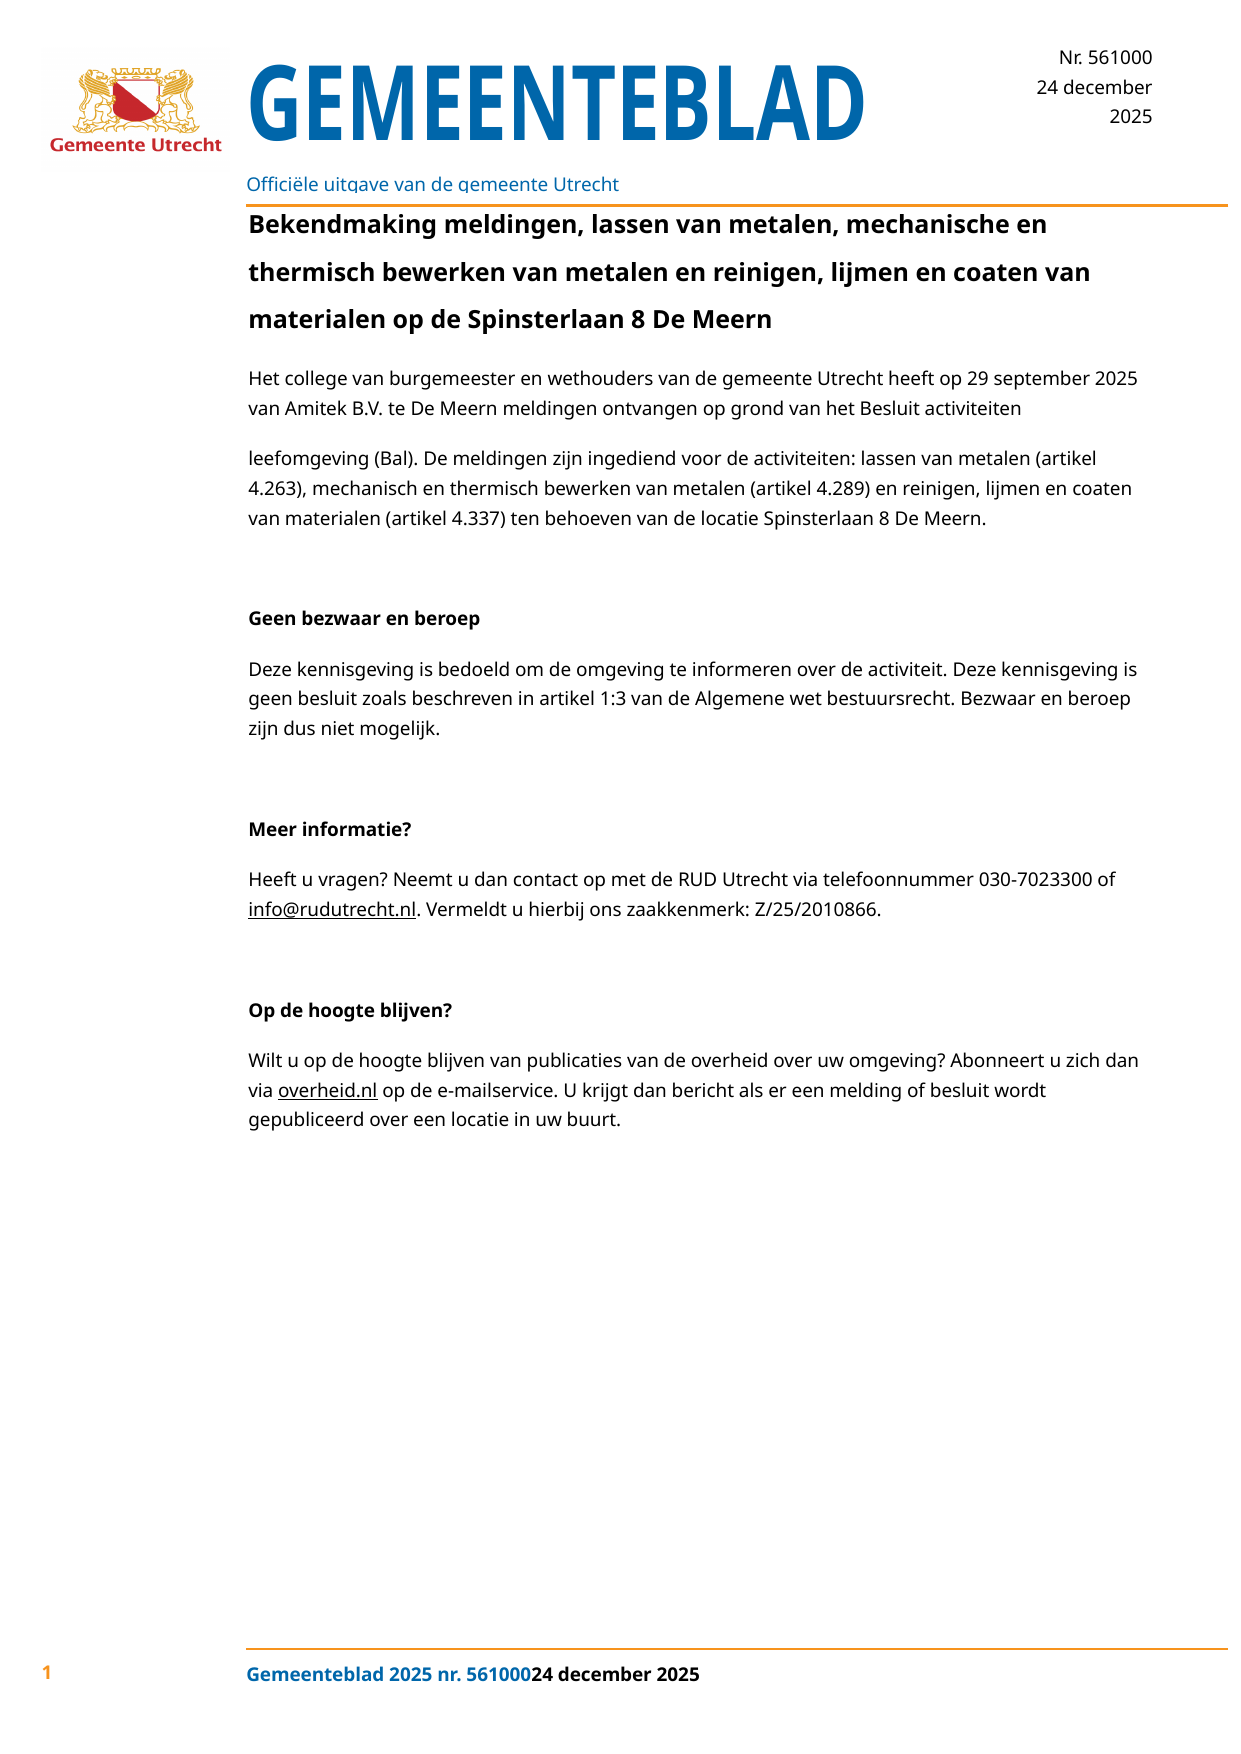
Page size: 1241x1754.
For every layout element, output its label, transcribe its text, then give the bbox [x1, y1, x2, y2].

text Geen bezwaar en beroep [248, 606, 1152, 631]
text Op de hoogte blijven? [248, 997, 1152, 1022]
text Het college van burgemeester en wethouders van de gemeente Utrecht heeft op 29 september 2025 van Amitek B.V. te De Meern meldingen ontvangen op grond van het Besluit activiteiten [248, 366, 1152, 421]
text Meer informatie? [248, 816, 1152, 842]
text Wilt u op de hoogte blijven van publicaties van de overheid over uw omgeving? Abonneert u zich dan via overheid.nl op de e-mailservice. U krijgt dan bericht als er een melding of besluit wordt gepubliceerd over een locatie in uw buurt. [248, 1047, 1152, 1132]
picture [41, 47, 231, 172]
text Deze kennisgeving is bedoeld om de omgeving te informeren over de activiteit. Deze kennisgeving is geen besluit zoals beschreven in artikel 1:3 van de Algemene wet bestuursrecht. Bezwaar en beroep zijn dus niet mogelijk. [248, 656, 1152, 741]
text leefomgeving (Bal). De meldingen zijn ingediend voor de activiteiten: lassen van metalen (artikel 4.263), mechanisch en thermisch bewerken van metalen (artikel 4.289) en reinigen, lijmen en coaten van materialen (artikel 4.337) ten behoeven van de locatie Spinsterlaan 8 De Meern. [248, 446, 1152, 530]
text Bekendmaking meldingen, lassen van metalen, mechanische en thermisch bewerken van metalen en reinigen, lijmen en coaten van materialen op de Spinsterlaan 8 De Meern [248, 207, 1152, 336]
text Heeft u vragen? Neemt u dan contact op met de RUD Utrecht via telefoonnummer 030-7023300 of info@rudutrecht.nl. Vermeldt u hierbij ons zaakkenmerk: Z/25/2010866. [248, 866, 1152, 922]
